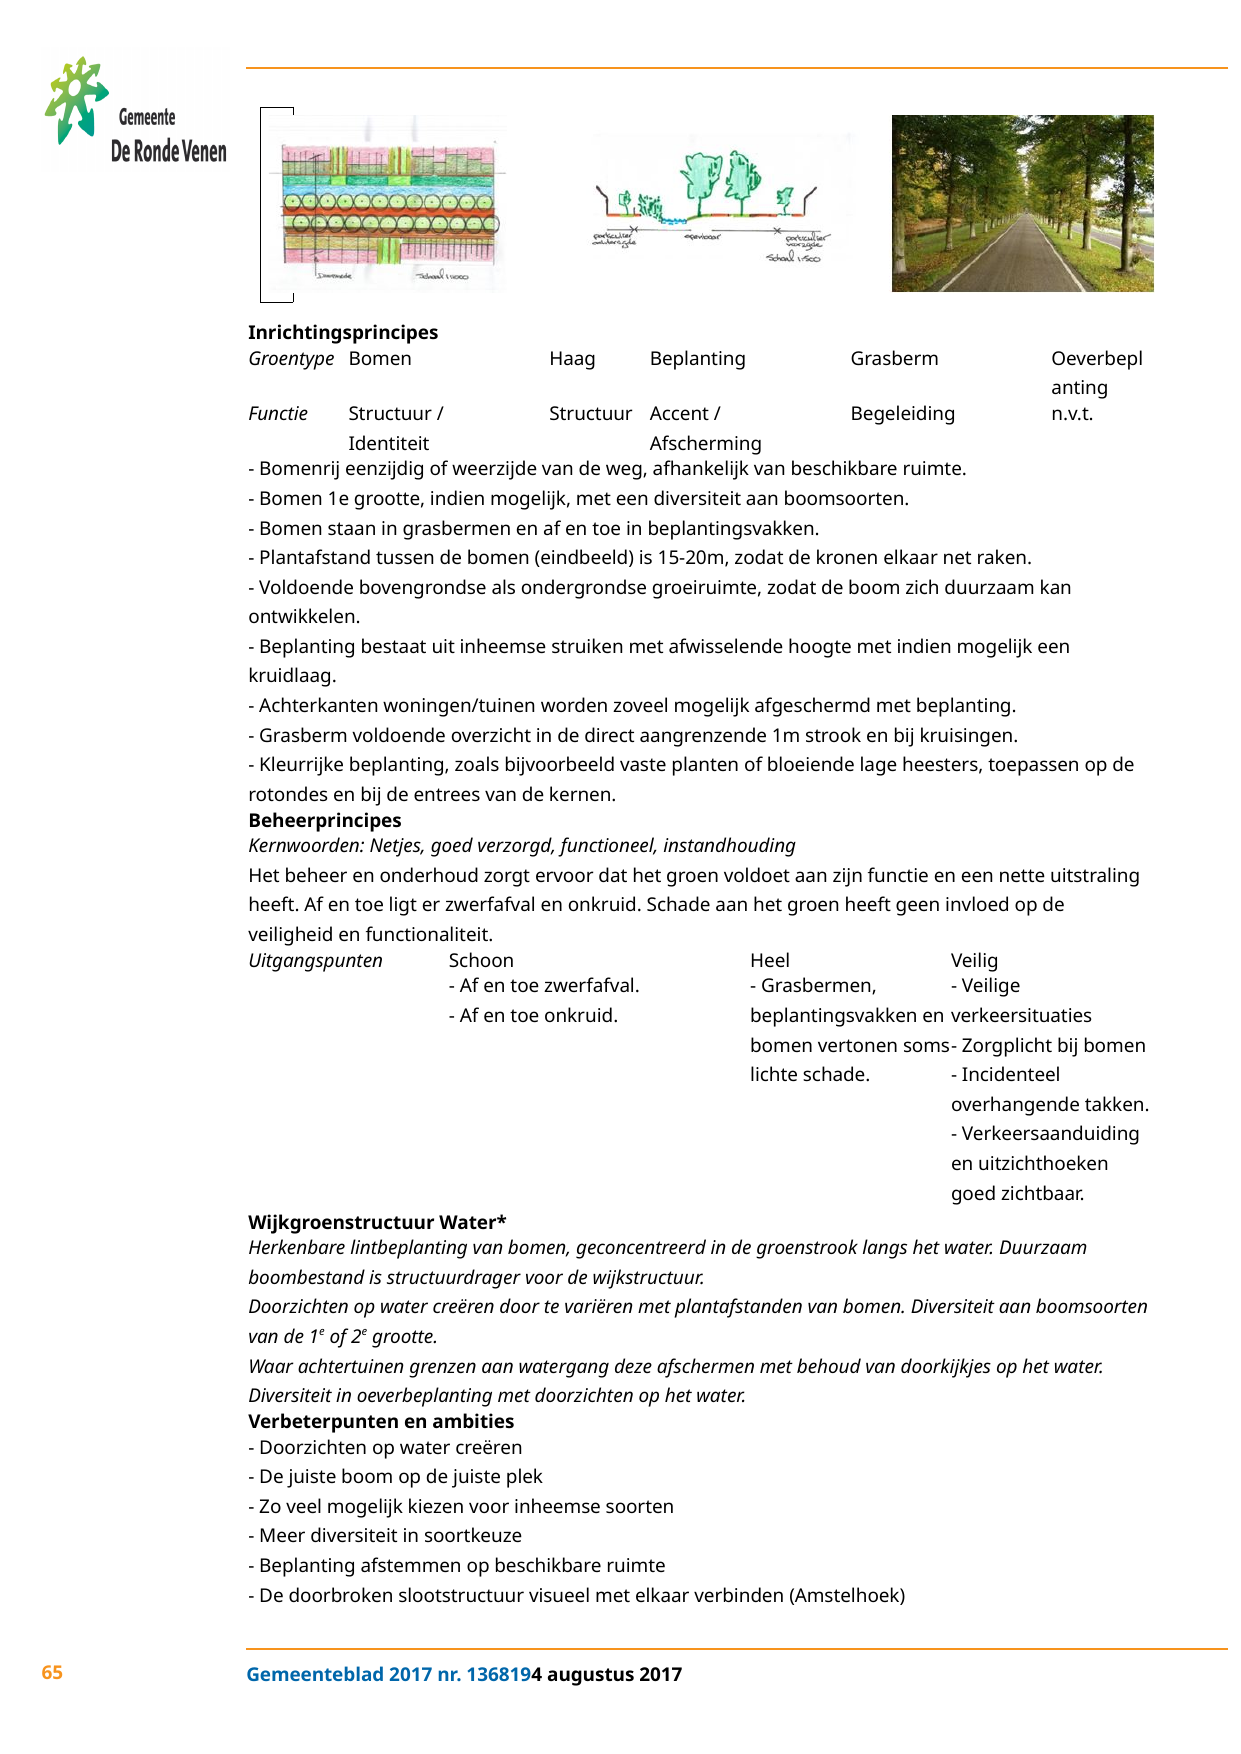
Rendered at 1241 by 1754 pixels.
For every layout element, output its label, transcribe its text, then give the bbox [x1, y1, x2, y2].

table_header Wijkgroenstructuur Water* [248, 1209, 1152, 1234]
table_cell Haag [549, 345, 649, 400]
table_cell Functie [248, 400, 348, 456]
table_cell Groentype [248, 345, 348, 400]
table_cell - Grasbermen, beplantingsvakken en bomen vertonen soms lichte schade. [750, 973, 951, 1206]
table_cell Kernwoorden: Netjes, goed verzorgd, functioneel, instandhouding Het beheer en onderhoud zorgt ervoor dat het groen voldoet aan zijn functie en een nette uitstraling heeft. Af en toe ligt er zwerfafval en onkruid. Schade aan het groen heeft geen invloed op de veiligheid en functionaliteit. [248, 833, 1152, 947]
table_cell Herkenbare lintbeplanting van bomen, geconcentreerd in de groenstrook langs het water. Duurzaam boombestand is structuurdrager voor de wijkstructuur. Doorzichten op water creëren door te variëren met plantafstanden van bomen. Diversiteit aan boomsoorten van de 1e of 2e grootte. Waar achtertuinen grenzen aan watergang deze afschermen met behoud van doorkijkjes op het water. Diversiteit in oeverbeplanting met doorzichten op het water. [248, 1235, 1152, 1408]
table_cell Verbeterpunten en ambities [248, 1408, 1152, 1434]
table_cell [248, 95, 1152, 319]
picture [268, 115, 1155, 293]
table_cell Begeleiding [850, 400, 1051, 456]
table_cell - Doorzichten op water creëren - De juiste boom op de juiste plek - Zo veel mogelijk kiezen voor inheemse soorten - Meer diversiteit in soortkeuze - Beplanting afstemmen op beschikbare ruimte - De doorbroken slootstructuur visueel met elkaar verbinden (Amstelhoek) [248, 1434, 1152, 1608]
table_cell Accent / Afscherming [650, 400, 850, 456]
table_cell Veilig [951, 947, 1152, 973]
table_cell Uitgangspunten [248, 947, 449, 973]
table_cell Structuur [549, 400, 649, 456]
table_cell Bomen [348, 345, 549, 400]
table_cell Oeverbeplanting [1051, 345, 1152, 400]
table_cell - Bomenrij eenzijdig of weerzijde van de weg, afhankelijk van beschikbare ruimte. - Bomen 1e grootte, indien mogelijk, met een diversiteit aan boomsoorten. - Bomen staan in grasbermen en af en toe in beplantingsvakken. - Plantafstand tussen de bomen (eindbeeld) is 15-20m, zodat de kronen elkaar net raken. - Voldoende bovengrondse als ondergrondse groeiruimte, zodat de boom zich duurzaam kan ontwikkelen. - Beplanting bestaat uit inheemse struiken met afwisselende hoogte met indien mogelijk een kruidlaag. - Achterkanten woningen/tuinen worden zoveel mogelijk afgeschermd met beplanting. - Grasberm voldoende overzicht in de direct aangrenzende 1m strook en bij kruisingen. - Kleurrijke beplanting, zoals bijvoorbeeld vaste planten of bloeiende lage heesters, toepassen op de rotondes en bij de entrees van de kernen. [248, 456, 1152, 807]
table_cell n.v.t. [1051, 400, 1152, 456]
table_cell Beplanting [650, 345, 850, 400]
table_cell Inrichtingsprincipes [248, 319, 1152, 345]
table_cell Schoon [449, 947, 750, 973]
table_cell [261, 108, 293, 302]
table_cell Beheerprincipes [248, 807, 1152, 832]
table_cell Heel [750, 947, 951, 973]
picture [41, 47, 231, 172]
table_cell Grasberm [850, 345, 1051, 400]
table_cell - Veilige verkeersituaties - Zorgplicht bij bomen - Incidenteel overhangende takken. - Verkeersaanduiding en uitzichthoeken goed zichtbaar. [951, 973, 1152, 1206]
table_cell Structuur / Identiteit [348, 400, 549, 456]
table_cell [248, 973, 449, 1206]
table_cell - Af en toe zwerfafval. - Af en toe onkruid. [449, 973, 750, 1206]
